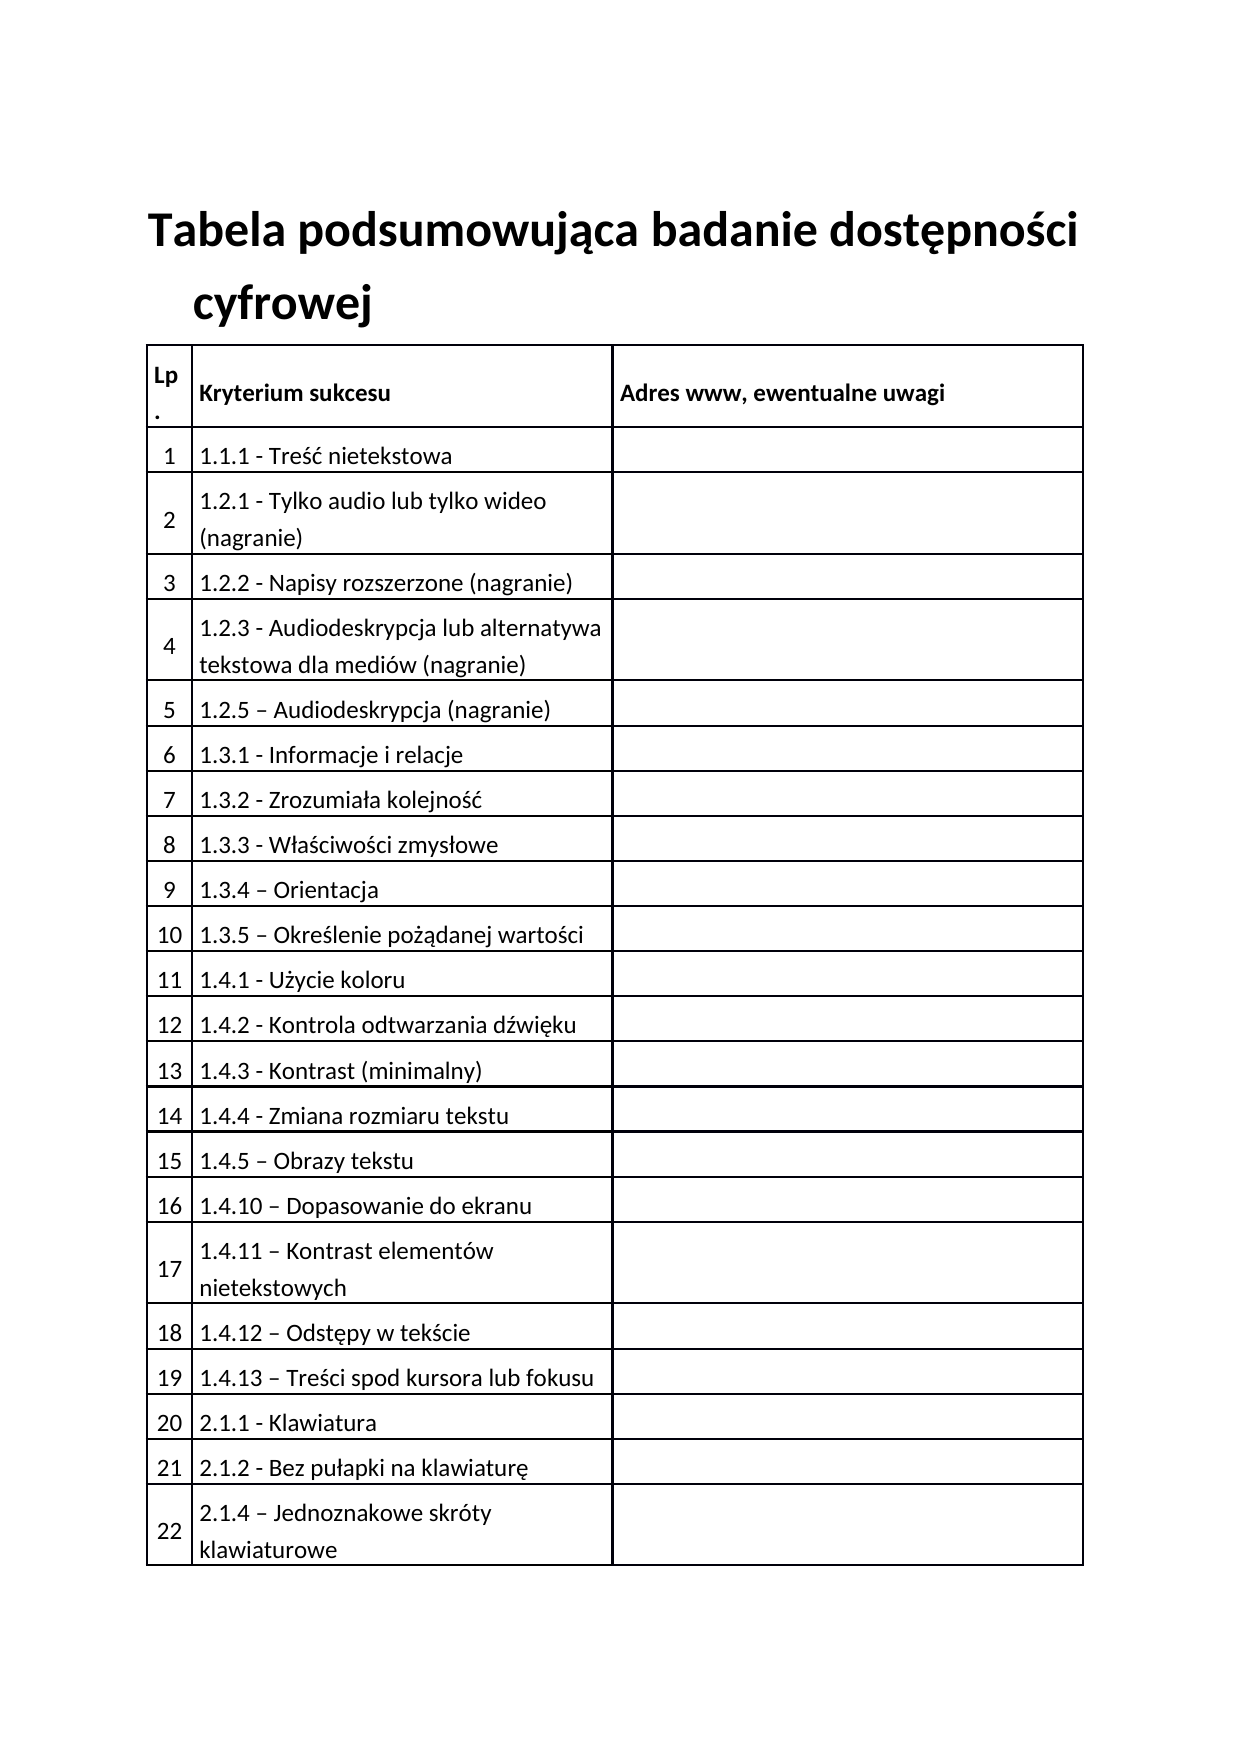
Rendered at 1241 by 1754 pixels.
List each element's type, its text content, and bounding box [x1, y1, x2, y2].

table_cell 1.4.4 - Zmiana rozmiaru tekstu [193, 1088, 611, 1130]
table_cell [614, 1223, 1082, 1302]
table_cell 1.4.12 – Odstępy w tekście [193, 1304, 611, 1347]
table_cell [614, 428, 1082, 471]
table_cell 14 [148, 1088, 191, 1130]
table_cell 1.2.5 – Audiodeskrypcja (nagranie) [193, 681, 611, 724]
table_cell 9 [148, 862, 191, 905]
table_cell [614, 1088, 1082, 1130]
table_cell [614, 473, 1082, 553]
table_cell 19 [148, 1350, 191, 1392]
table_cell 18 [148, 1304, 191, 1347]
subtitle Tabela podsumowująca badanie dostępności cyfrowej [148, 198, 1092, 332]
table_cell 5 [148, 681, 191, 724]
table_cell [614, 1304, 1082, 1347]
table_cell 1.3.1 - Informacje i relacje [193, 727, 611, 769]
table_cell 1.2.2 - Napisy rozszerzone (nagranie) [193, 555, 611, 598]
table_cell 11 [148, 952, 191, 995]
table_cell [614, 681, 1082, 724]
table_cell 10 [148, 907, 191, 950]
table_cell [614, 862, 1082, 905]
table_header Adres www, ewentualne uwagi [614, 346, 1082, 426]
table_cell 1.4.10 – Dopasowanie do ekranu [193, 1178, 611, 1221]
table_cell 4 [148, 600, 191, 679]
table_cell [614, 727, 1082, 769]
table_cell [614, 600, 1082, 679]
table_cell 2.1.2 - Bez pułapki na klawiaturę [193, 1440, 611, 1483]
table_cell 2 [148, 473, 191, 553]
table_header Lp. [148, 346, 191, 426]
table_cell 21 [148, 1440, 191, 1483]
table_cell [614, 772, 1082, 815]
table_cell [614, 1178, 1082, 1221]
table_header Kryterium sukcesu [193, 346, 611, 426]
table_cell [614, 1440, 1082, 1483]
table_cell 1.3.5 – Określenie pożądanej wartości [193, 907, 611, 950]
table_cell 1.4.2 - Kontrola odtwarzania dźwięku [193, 997, 611, 1040]
table_cell 1 [148, 428, 191, 471]
table_cell [614, 907, 1082, 950]
table_cell 13 [148, 1042, 191, 1085]
table_cell [614, 817, 1082, 860]
table_cell 1.3.4 – Orientacja [193, 862, 611, 905]
table_cell 20 [148, 1395, 191, 1438]
table_cell 7 [148, 772, 191, 815]
table_cell 1.4.5 – Obrazy tekstu [193, 1133, 611, 1176]
table_cell 1.3.3 - Właściwości zmysłowe [193, 817, 611, 860]
table_cell 15 [148, 1133, 191, 1176]
table_cell 12 [148, 997, 191, 1040]
table_cell 16 [148, 1178, 191, 1221]
table_cell [614, 1133, 1082, 1176]
table_cell 1.1.1 - Treść nietekstowa [193, 428, 611, 471]
table_cell [614, 1042, 1082, 1085]
table_cell 1.4.11 – Kontrast elementów nietekstowych [193, 1223, 611, 1302]
table_cell [614, 952, 1082, 995]
table_cell 8 [148, 817, 191, 860]
table_cell 1.2.1 - Tylko audio lub tylko wideo (nagranie) [193, 473, 611, 553]
table_cell 3 [148, 555, 191, 598]
table_cell 1.4.13 – Treści spod kursora lub fokusu [193, 1350, 611, 1392]
table_cell [614, 1485, 1082, 1564]
table_cell [614, 1395, 1082, 1438]
table_cell 1.4.1 - Użycie koloru [193, 952, 611, 995]
table_cell 6 [148, 727, 191, 769]
table_cell 17 [148, 1223, 191, 1302]
table_cell 1.2.3 - Audiodeskrypcja lub alternatywa tekstowa dla mediów (nagranie) [193, 600, 611, 679]
table_cell 1.4.3 - Kontrast (minimalny) [193, 1042, 611, 1085]
table_cell 22 [148, 1485, 191, 1564]
table_cell [614, 1350, 1082, 1392]
table_cell 2.1.4 – Jednoznakowe skróty klawiaturowe [193, 1485, 611, 1564]
table_cell [614, 997, 1082, 1040]
table_cell 1.3.2 - Zrozumiała kolejność [193, 772, 611, 815]
table_cell [614, 555, 1082, 598]
table_cell 2.1.1 - Klawiatura [193, 1395, 611, 1438]
